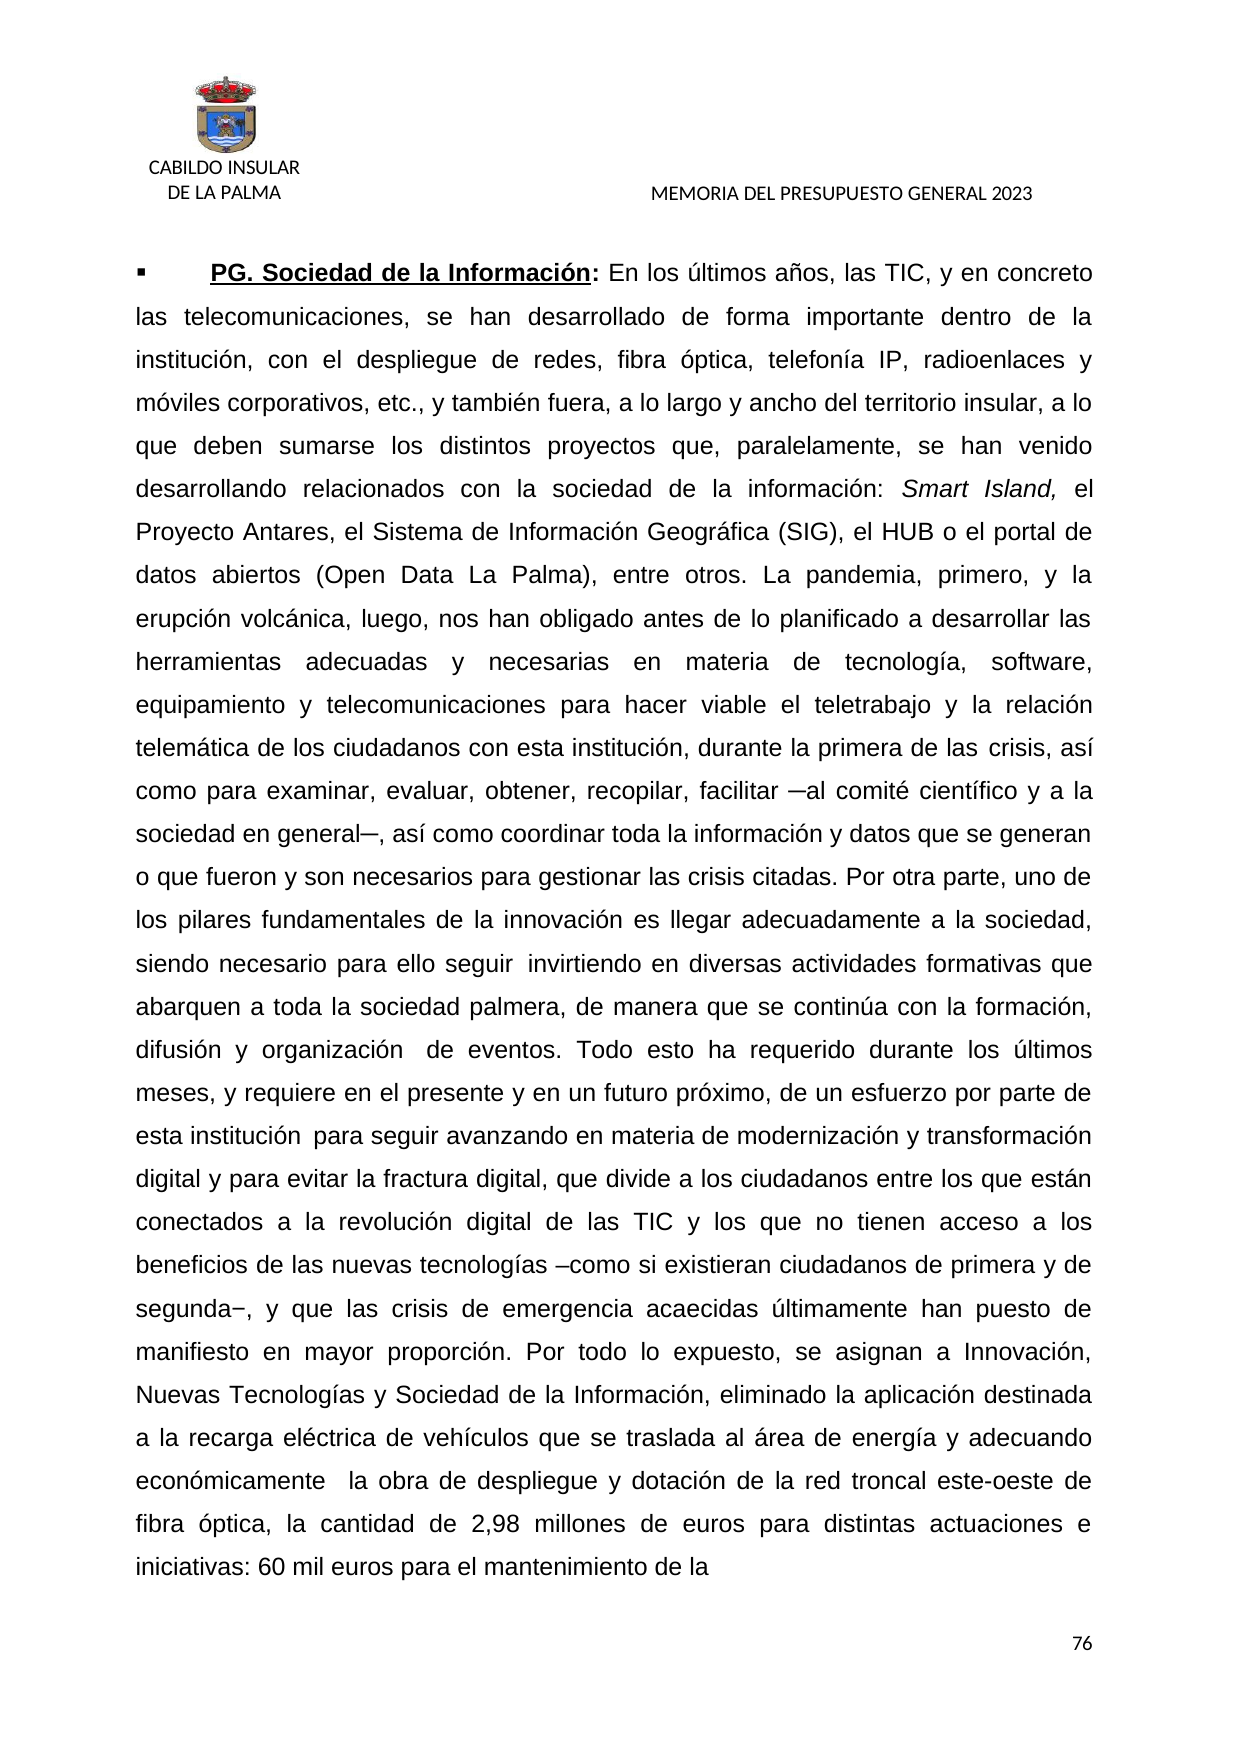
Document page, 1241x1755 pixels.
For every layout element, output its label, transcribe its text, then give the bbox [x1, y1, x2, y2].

list PG. Sociedad de la Información: En los últimos años, las TIC, y en concreto las telecomunicaciones, se han desarrollado de forma importante dentro de la institución, con el despliegue de redes, fibra óptica, telefonía IP, radioenlaces y móviles corporativos, etc., y también fuera, a lo largo y ancho del territorio insular, a lo que deben sumarse los distintos proyectos que, paralelamente, se han venido desarrollando relacionados con la sociedad de la información: Smart Island, el Proyecto Antares, el Sistema de Información Geográfica (SIG), el HUB o el portal de datos abiertos (Open Data La Palma), entre otros. La pandemia, primero, y la erupción volcánica, luego, nos han obligado antes de lo planificado a desarrollar las herramientas adecuadas y necesarias en materia de tecnología, software, equipamiento y telecomunicaciones para hacer viable el teletrabajo y la relación telemática de los ciudadanos con esta institución, durante la primera de las crisis, así como para examinar, evaluar, obtener, recopilar, facilitar ─al comité científico y a la sociedad en general─, así como coordinar toda la información y datos que se generan o que fueron y son necesarios para gestionar las crisis citadas. Por otra parte, uno de los pilares fundamentales de la innovación es llegar adecuadamente a la sociedad, siendo necesario para ello seguir invirtiendo en diversas actividades formativas que abarquen a toda la sociedad palmera, de manera que se continúa con la formación, difusión y organización de eventos. Todo esto ha requerido durante los últimos meses, y requiere en el presente y en un futuro próximo, de un esfuerzo por parte de esta institución para seguir avanzando en materia de modernización y transformación digital y para evitar la fractura digital, que divide a los ciudadanos entre los que están conectados a la revolución digital de las TIC y los que no tienen acceso a los beneficios de las nuevas tecnologías –como si existieran ciudadanos de primera y de segunda−, y que las crisis de emergencia acaecidas últimamente han puesto de manifiesto en mayor proporción. Por todo lo expuesto, se asignan a Innovación, Nuevas Tecnologías y Sociedad de la Información, eliminado la aplicación destinada a la recarga eléctrica de vehículos que se traslada al área de energía y adecuando económicamente la obra de despliegue y dotación de la red troncal este-oeste de fibra óptica, la cantidad de 2,98 millones de euros para distintas actuaciones e iniciativas: 60 mil euros para el mantenimiento de la [135, 258, 1094, 1581]
